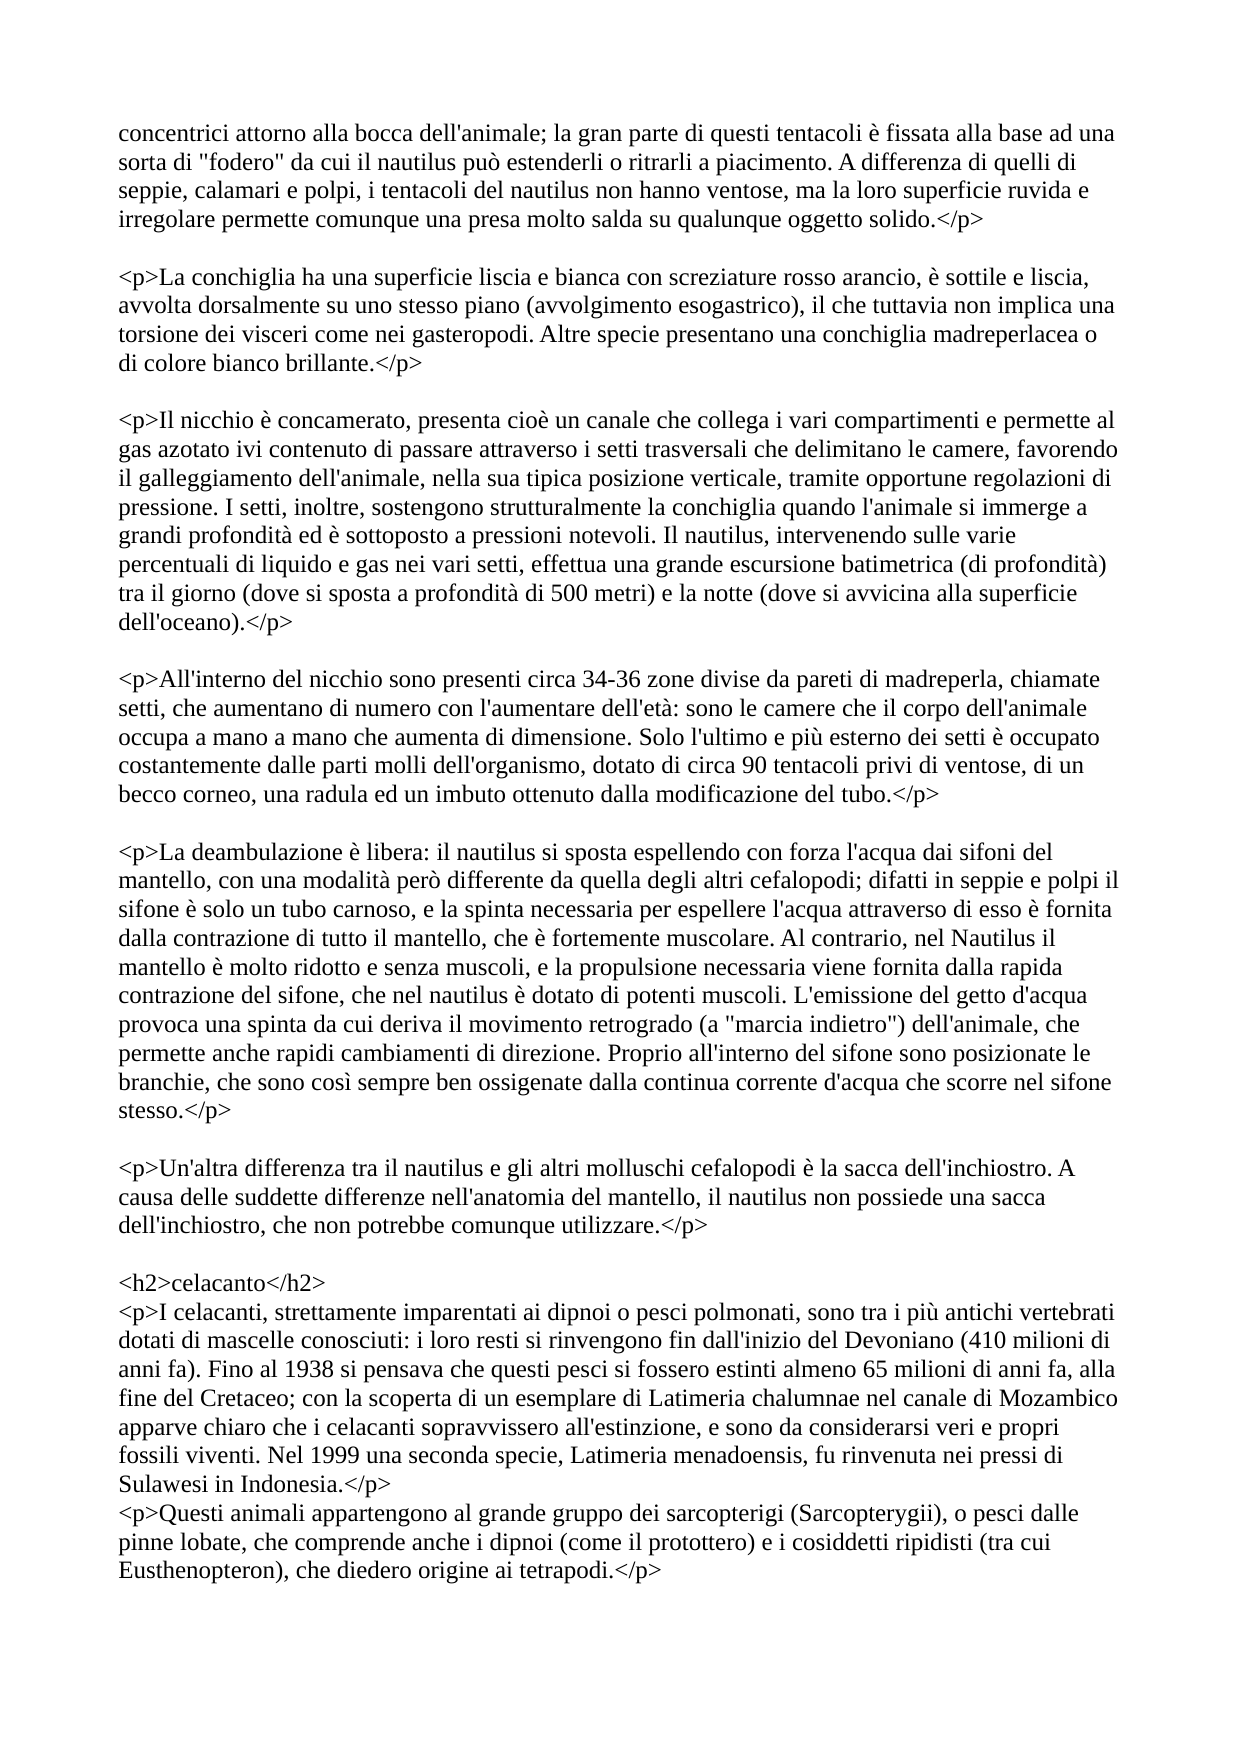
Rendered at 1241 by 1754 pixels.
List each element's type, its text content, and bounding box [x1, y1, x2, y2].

text <p>Il nicchio è concamerato, presenta cioè un canale che collega i vari compartimenti e permette al gas azotato ivi contenuto di passare attraverso i setti trasversali che delimitano le camere, favorendo il galleggiamento dell'animale, nella sua tipica posizione verticale, tramite opportune regolazioni di pressione. I setti, inoltre, sostengono strutturalmente la conchiglia quando l'animale si immerge a grandi profondità ed è sottoposto a pressioni notevoli. Il nautilus, intervenendo sulle varie percentuali di liquido e gas nei vari setti, effettua una grande escursione batimetrica (di profondità) tra il giorno (dove si sposta a profondità di 500 metri) e la notte (dove si avvicina alla superficie dell'oceano).</p> [118, 406, 1122, 636]
text <p>All'interno del nicchio sono presenti circa 34-36 zone divise da pareti di madreperla, chiamate setti, che aumentano di numero con l'aumentare dell'età: sono le camere che il corpo dell'animale occupa a mano a mano che aumenta di dimensione. Solo l'ultimo e più esterno dei setti è occupato costantemente dalle parti molli dell'organismo, dotato di circa 90 tentacoli privi di ventose, di un becco corneo, una radula ed un imbuto ottenuto dalla modificazione del tubo.</p> [118, 664, 1122, 808]
text <p>Un'altra differenza tra il nautilus e gli altri molluschi cefalopodi è la sacca dell'inchiostro. A causa delle suddette differenze nell'anatomia del mantello, il nautilus non possiede una sacca dell'inchiostro, che non potrebbe comunque utilizzare.</p> [118, 1153, 1122, 1239]
text <p>I celacanti, strettamente imparentati ai dipnoi o pesci polmonati, sono tra i più antichi vertebrati dotati di mascelle conosciuti: i loro resti si rinvengono fin dall'inizio del Devoniano (410 milioni di anni fa). Fino al 1938 si pensava che questi pesci si fossero estinti almeno 65 milioni di anni fa, alla fine del Cretaceo; con la scoperta di un esemplare di Latimeria chalumnae nel canale di Mozambico apparve chiaro che i celacanti sopravvissero all'estinzione, e sono da considerarsi veri e propri fossili viventi. Nel 1999 una seconda specie, Latimeria menadoensis, fu rinvenuta nei pressi di Sulawesi in Indonesia.</p> [118, 1297, 1122, 1498]
text <h2>celacanto</h2> [118, 1268, 1122, 1297]
text concentrici attorno alla bocca dell'animale; la gran parte di questi tentacoli è fissata alla base ad una sorta di "fodero" da cui il nautilus può estenderli o ritrarli a piacimento. A differenza di quelli di seppie, calamari e polpi, i tentacoli del nautilus non hanno ventose, ma la loro superficie ruvida e irregolare permette comunque una presa molto salda su qualunque oggetto solido.</p> [118, 118, 1122, 233]
text <p>La deambulazione è libera: il nautilus si sposta espellendo con forza l'acqua dai sifoni del mantello, con una modalità però differente da quella degli altri cefalopodi; difatti in seppie e polpi il sifone è solo un tubo carnoso, e la spinta necessaria per espellere l'acqua attraverso di esso è fornita dalla contrazione di tutto il mantello, che è fortemente muscolare. Al contrario, nel Nautilus il mantello è molto ridotto e senza muscoli, e la propulsione necessaria viene fornita dalla rapida contrazione del sifone, che nel nautilus è dotato di potenti muscoli. L'emissione del getto d'acqua provoca una spinta da cui deriva il movimento retrogrado (a "marcia indietro") dell'animale, che permette anche rapidi cambiamenti di direzione. Proprio all'interno del sifone sono posizionate le branchie, che sono così sempre ben ossigenate dalla continua corrente d'acqua che scorre nel sifone stesso.</p> [118, 837, 1122, 1124]
text <p>Questi animali appartengono al grande gruppo dei sarcopterigi (Sarcopterygii), o pesci dalle pinne lobate, che comprende anche i dipnoi (come il protottero) e i cosiddetti ripidisti (tra cui Eusthenopteron), che diedero origine ai tetrapodi.</p> [118, 1498, 1122, 1584]
text <p>La conchiglia ha una superficie liscia e bianca con screziature rosso arancio, è sottile e liscia, avvolta dorsalmente su uno stesso piano (avvolgimento esogastrico), il che tuttavia non implica una torsione dei visceri come nei gasteropodi. Altre specie presentano una conchiglia madreperlacea o di colore bianco brillante.</p> [118, 262, 1122, 377]
